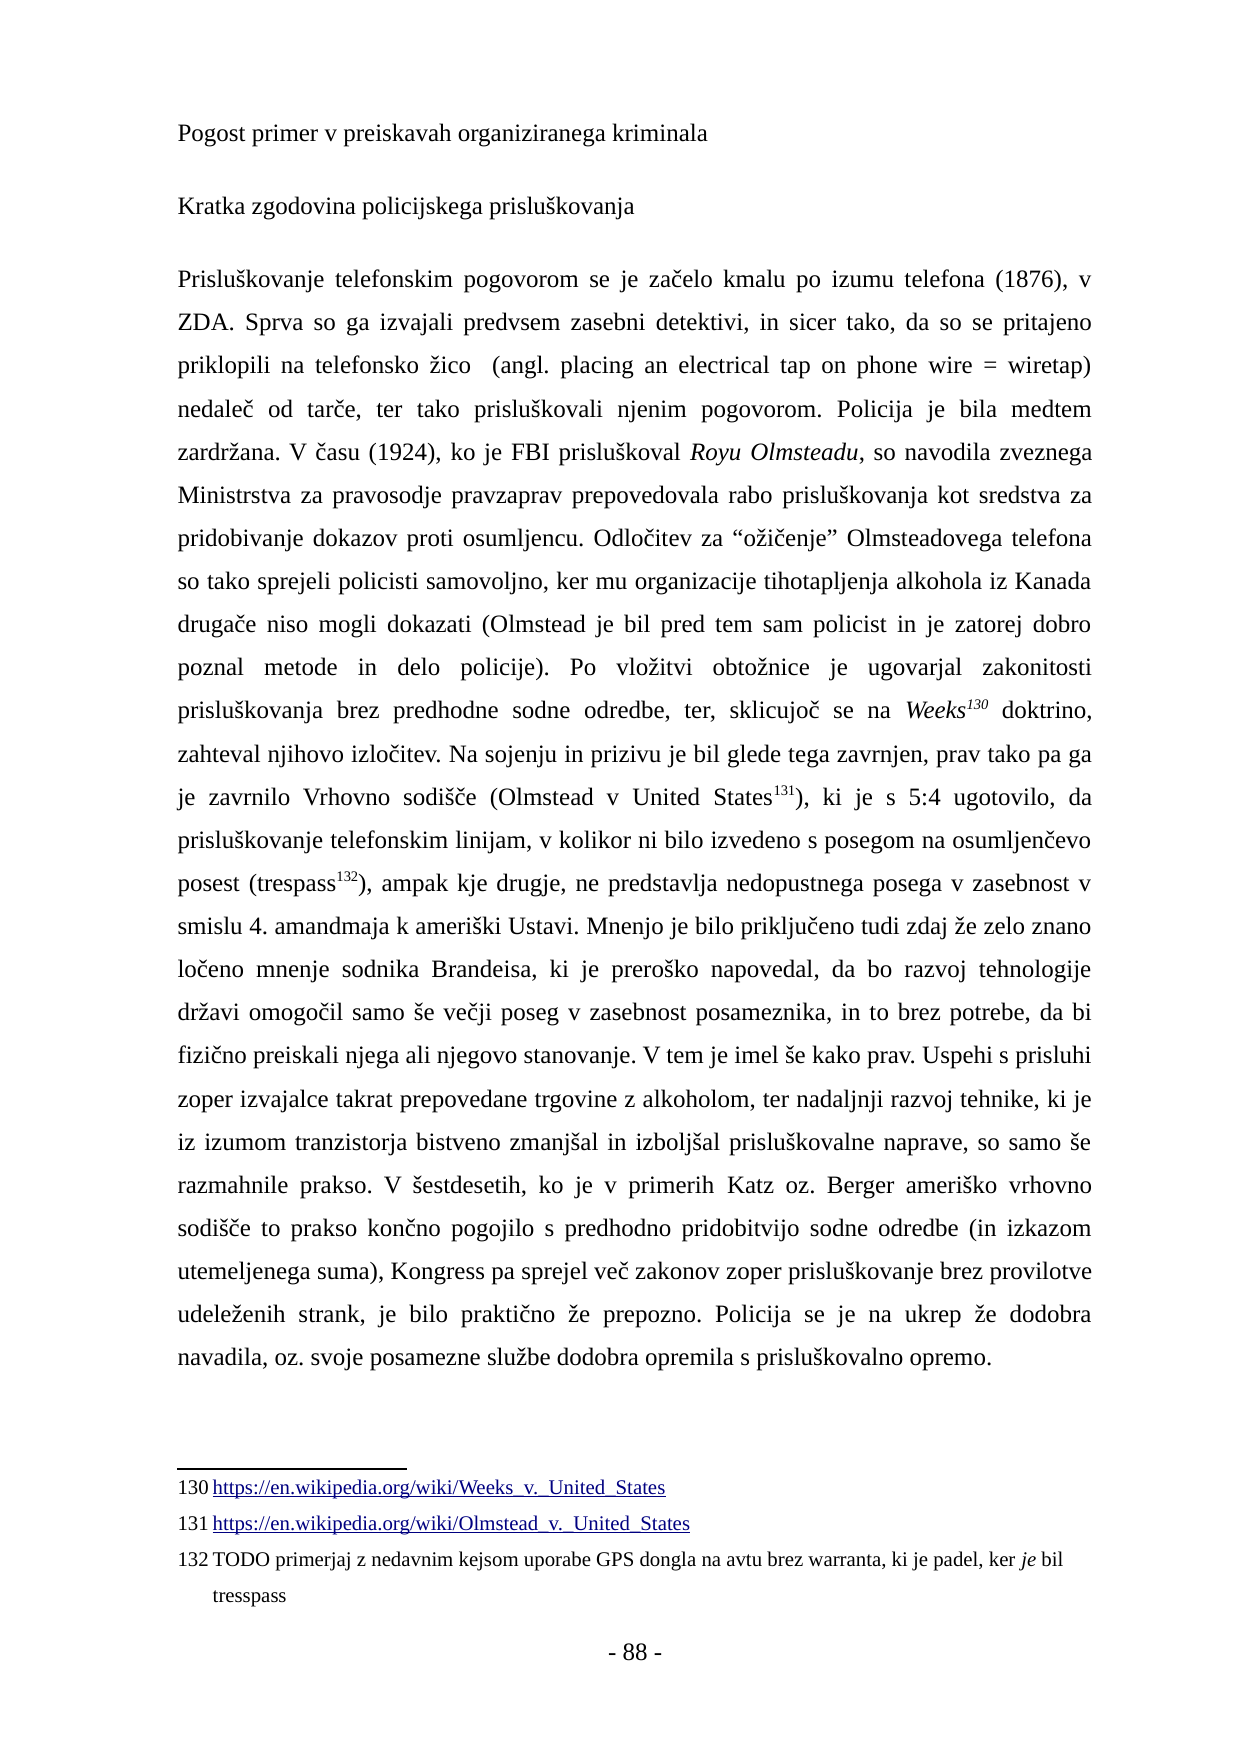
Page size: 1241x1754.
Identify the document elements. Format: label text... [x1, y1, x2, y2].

text https://en.wikipedia.org/wiki/Weeks_v._United_States [177, 1475, 1093, 1499]
text Pogost primer v preiskavah organiziranega kriminala [177, 118, 1093, 147]
text TODO primerjaj z nedavnim kejsom uporabe GPS dongla na avtu brez warranta, ki je padel, ker je bil tresspass [177, 1547, 1093, 1607]
text Prisluškovanje telefonskim pogovorom se je začelo kmalu po izumu telefona (1876), v ZDA. Sprva so ga izvajali predvsem zasebni detektivi, in sicer tako, da so se pritajeno priklopili na telefonsko žico (angl. placing an electrical tap on phone wire = wiretap) nedaleč od tarče, ter tako prisluškovali njenim pogovorom. Policija je bila medtem zardržana. V času (1924), ko je FBI prisluškoval Royu Olmsteadu, so navodila zveznega Ministrstva za pravosodje pravzaprav prepovedovala rabo prisluškovanja kot sredstva za pridobivanje dokazov proti osumljencu. Odločitev za “ožičenje” Olmsteadovega telefona so tako sprejeli policisti samovoljno, ker mu organizacije tihotapljenja alkohola iz Kanada drugače niso mogli dokazati (Olmstead je bil pred tem sam policist in je zatorej dobro poznal metode in delo policije). Po vložitvi obtožnice je ugovarjal zakonitosti prisluškovanja brez predhodne sodne odredbe, ter, sklicujoč se na Weeks doktrino, zahteval njihovo izločitev. Na sojenju in prizivu je bil glede tega zavrnjen, prav tako pa ga je zavrnilo Vrhovno sodišče (Olmstead v United States), ki je s 5:4 ugotovilo, da prisluškovanje telefonskim linijam, v kolikor ni bilo izvedeno s posegom na osumljenčevo posest (trespass), ampak kje drugje, ne predstavlja nedopustnega posega v zasebnost v smislu 4. amandmaja k ameriški Ustavi. Mnenjo je bilo priključeno tudi zdaj že zelo znano ločeno mnenje sodnika Brandeisa, ki je preroško napovedal, da bo razvoj tehnologije državi omogočil samo še večji poseg v zasebnost posameznika, in to brez potrebe, da bi fizično preiskali njega ali njegovo stanovanje. V tem je imel še kako prav. Uspehi s prisluhi zoper izvajalce takrat prepovedane trgovine z alkoholom, ter nadaljnji razvoj tehnike, ki je iz izumom tranzistorja bistveno zmanjšal in izboljšal prisluškovalne naprave, so samo še razmahnile prakso. V šestdesetih, ko je v primerih Katz oz. Berger ameriško vrhovno sodišče to prakso končno pogojilo s predhodno pridobitvijo sodne odredbe (in izkazom utemeljenega suma), Kongress pa sprejel več zakonov zoper prisluškovanje brez provilotve udeleženih strank, je bilo praktično že prepozno. Policija se je na ukrep že dodobra navadila, oz. svoje posamezne službe dodobra opremila s prisluškovalno opremo. [177, 264, 1093, 1371]
text https://en.wikipedia.org/wiki/Olmstead_v._United_States [177, 1511, 1093, 1535]
text Kratka zgodovina policijskega prisluškovanja [177, 191, 1093, 220]
